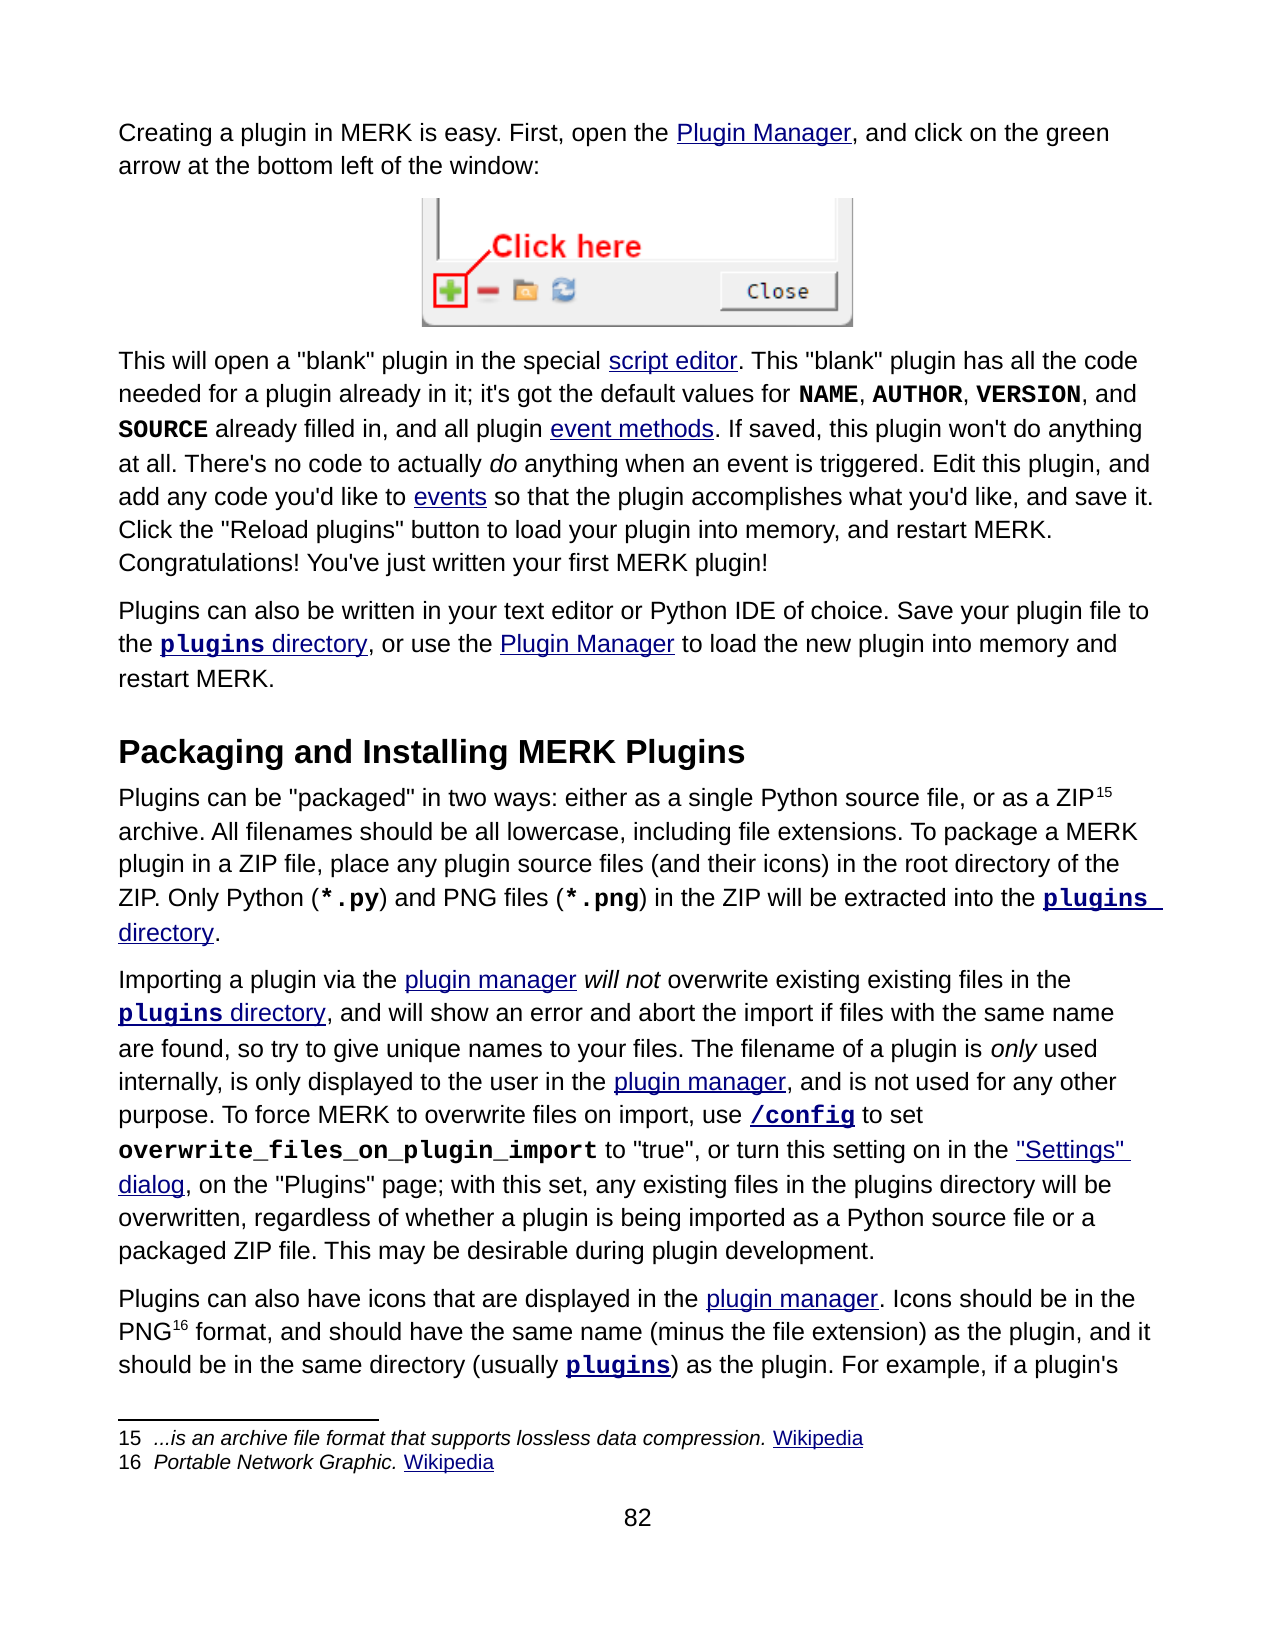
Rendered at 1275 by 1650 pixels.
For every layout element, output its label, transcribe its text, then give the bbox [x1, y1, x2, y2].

text Creating a plugin in MERK is easy. First, open the Plugin Manager, and click on the green arrow at the bottom left of the window: [118, 118, 1157, 180]
picture [421, 198, 854, 327]
text Importing a plugin via the plugin manager will not overwrite existing existing files in the plugins directory, and will show an error and abort the import if files with the same name are found, so try to give unique names to your files. The filename of a plugin is only used internally, is only displayed to the user in the plugin manager, and is not used for any other purpose. To force MERK to overwrite files on import, use /config to set overwrite_files_on_plugin_import to "true", or turn this setting on in the "Settings" dialog, on the "Plugins" page; with this set, any existing files in the plugins directory will be overwritten, regardless of whether a plugin is being imported as a Python source file or a packaged ZIP file. This may be desirable during plugin development. [118, 965, 1157, 1265]
subtitle Packaging and Installing MERK Plugins [118, 732, 1157, 771]
text Plugins can also be written in your text editor or Python IDE of choice. Save your plugin file to the plugins directory, or use the Plugin Manager to load the new plugin into memory and restart MERK. [118, 596, 1157, 693]
text Plugins can also have icons that are displayed in the plugin manager. Icons should be in the PNG format, and should have the same name (minus the file extension) as the plugin, and it should be in the same directory (usually plugins) as the plugin. For example, if a plugin's [118, 1284, 1157, 1381]
text Plugins can be "packaged" in two ways: either as a single Python source file, or as a ZIP archive. All filenames should be all lowercase, including file extensions. To package a MERK plugin in a ZIP file, place any plugin source files (and their icons) in the root directory of the ZIP. Only Python (*.py) and PNG files (*.png) in the ZIP will be extracted into the plugins directory. [118, 783, 1157, 946]
text This will open a "blank" plugin in the special script editor. This "blank" plugin has all the code needed for a plugin already in it; it's got the default values for NAME, AUTHOR, VERSION, and SOURCE already filled in, and all plugin event methods. If saved, this plugin won't do anything at all. There's no code to actually do anything when an event is triggered. Edit this plugin, and add any code you'd like to events so that the plugin accomplishes what you'd like, and save it. Click the "Reload plugins" button to load your plugin into memory, and restart MERK. Congratulations! You've just written your first MERK plugin! [118, 346, 1157, 577]
text Portable Network Graphic. Wikipedia [118, 1450, 1157, 1474]
text ...is an archive file format that supports lossless data compression. Wikipedia [118, 1426, 1157, 1450]
